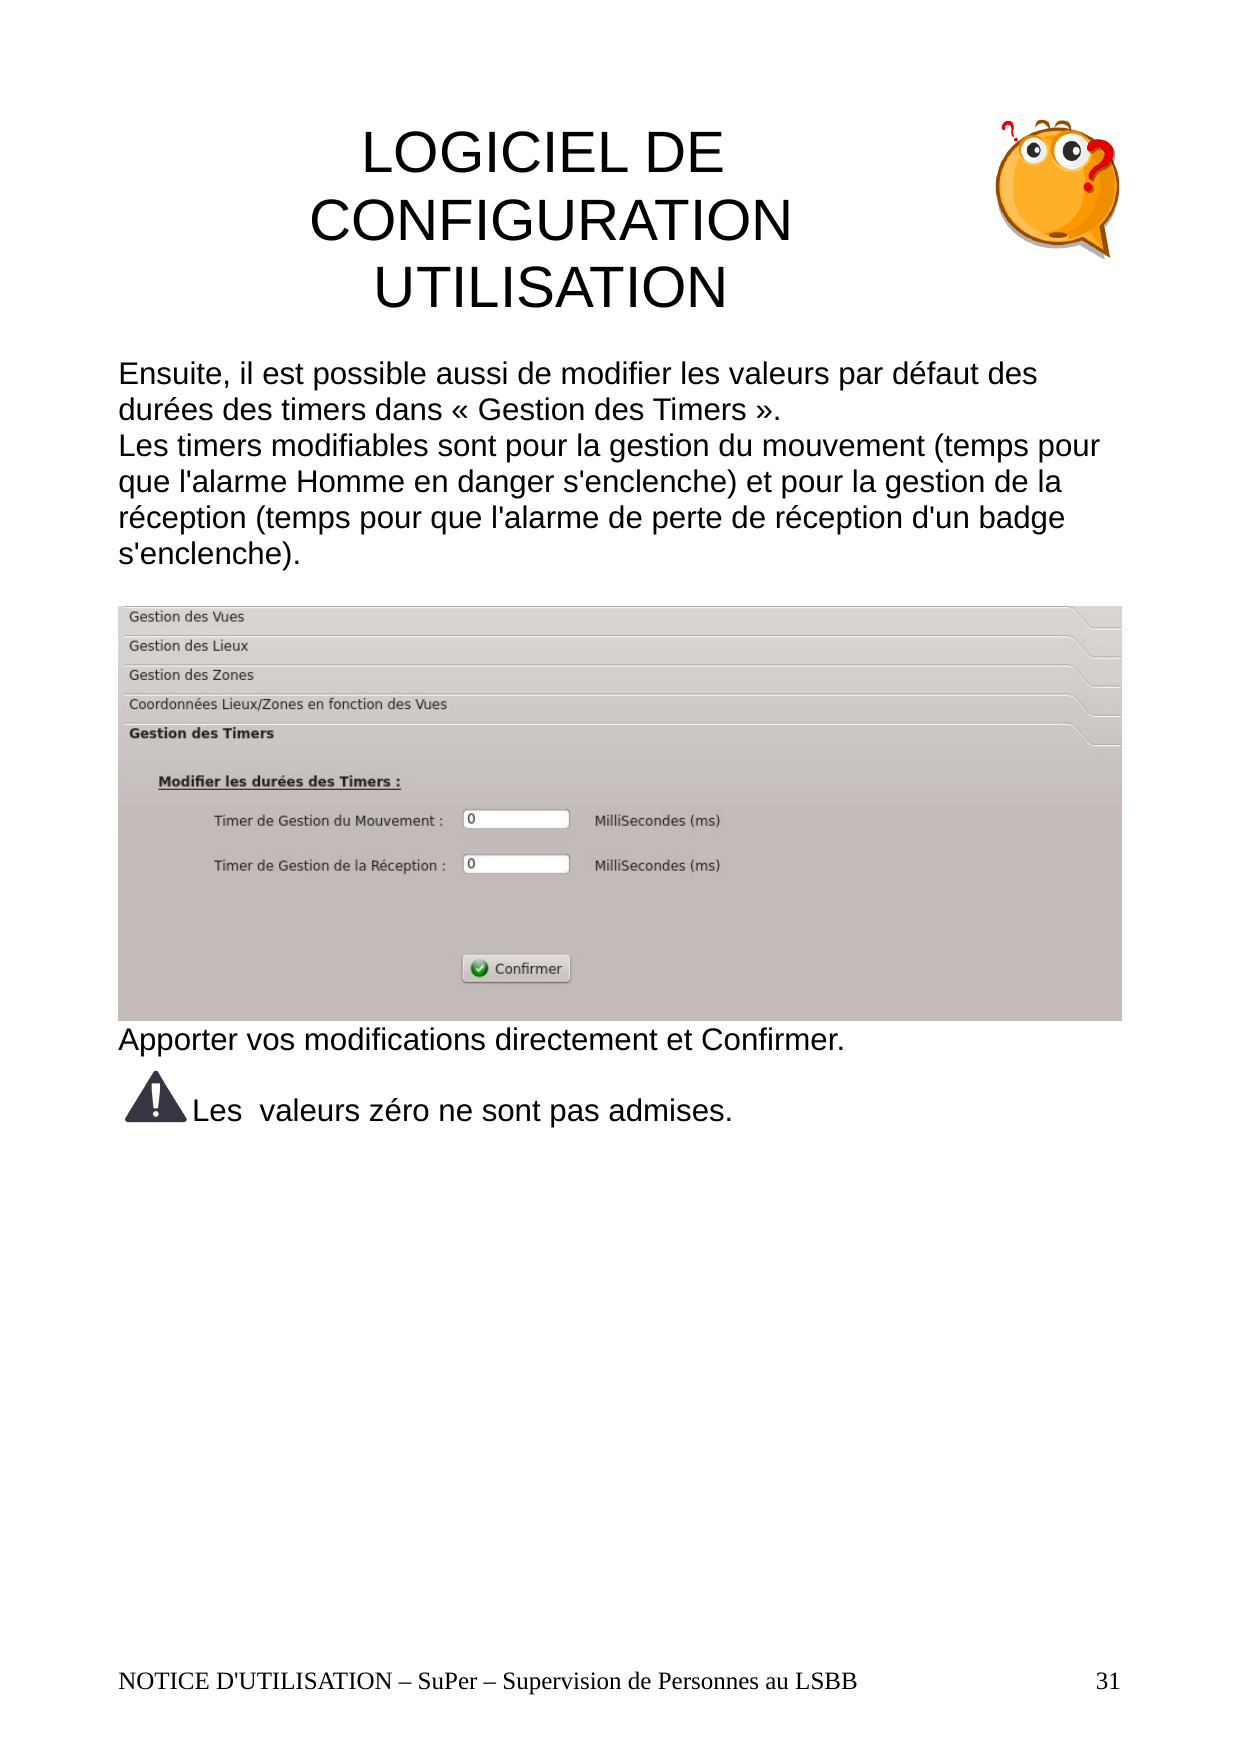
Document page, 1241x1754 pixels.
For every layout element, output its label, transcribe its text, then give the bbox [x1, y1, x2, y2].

text CONFIGURATION [118, 185, 984, 252]
text Les timers modifiables sont pour la gestion du mouvement (temps pour que l'alarme Homme en danger s'enclenche) et pour la gestion de la réception (temps pour que l'alarme de perte de réception d'un badge s'enclenche). [118, 427, 1122, 571]
picture [120, 1061, 192, 1132]
picture [118, 606, 1123, 1021]
text Les valeurs zéro ne sont pas admises. [192, 1092, 1122, 1128]
picture [984, 118, 1123, 260]
text LOGICIEL DE [118, 118, 984, 185]
text Ensuite, il est possible aussi de modifier les valeurs par défaut des durées des timers dans « Gestion des Timers ». [118, 355, 1122, 427]
text Apporter vos modifications directement et Confirmer. [118, 1021, 1122, 1056]
text UTILISATION [118, 252, 1122, 319]
